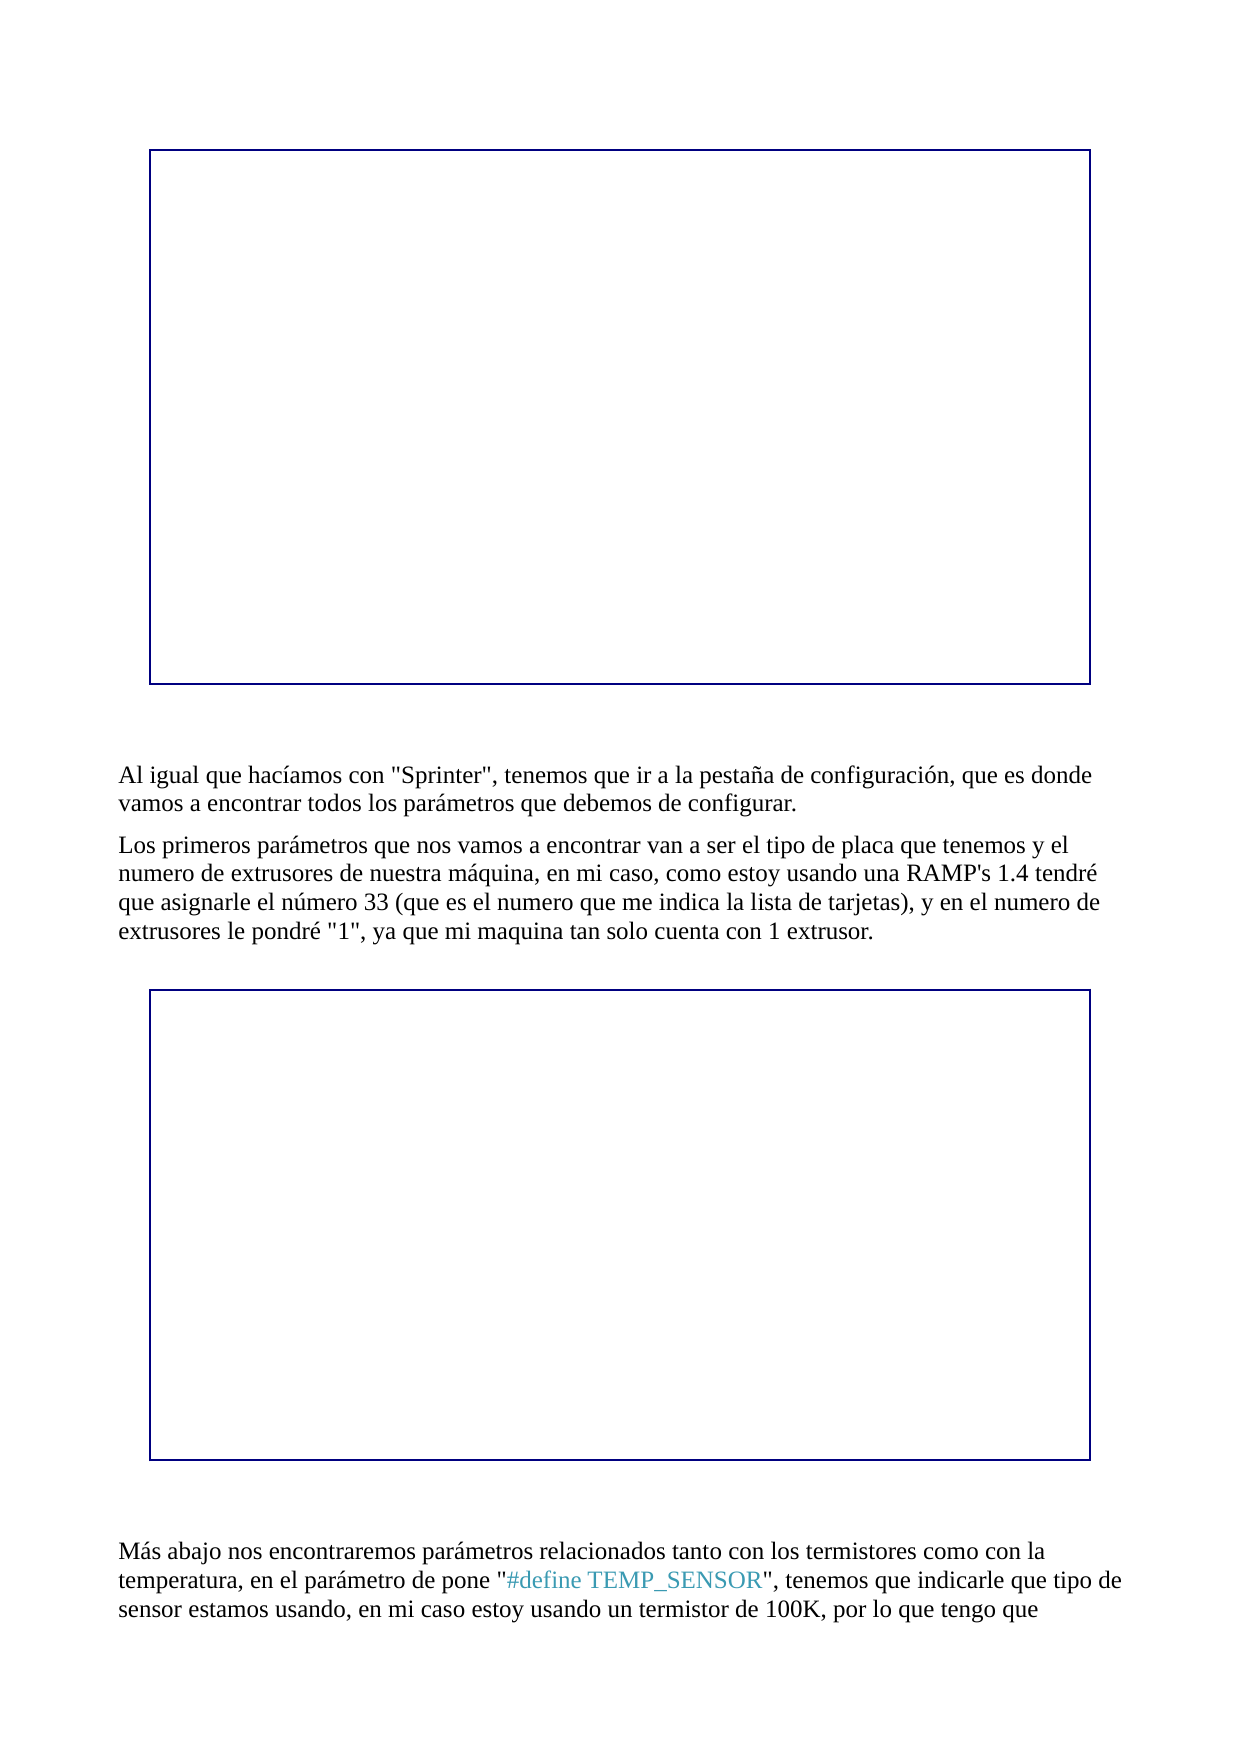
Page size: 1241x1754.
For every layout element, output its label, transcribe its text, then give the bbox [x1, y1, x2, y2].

text Los primeros parámetros que nos vamos a encontrar van a ser el tipo de placa que tenemos y el numero de extrusores de nuestra máquina, en mi caso, como estoy usando una RAMP's 1.4 tendré que asignarle el número 33 (que es el numero que me indica la lista de tarjetas), y en el numero de extrusores le pondré "1", ya que mi maquina tan solo cuenta con 1 extrusor. [118, 830, 1122, 945]
text Al igual que hacíamos con "Sprinter", tenemos que ir a la pestaña de configuración, que es donde vamos a encontrar todos los parámetros que debemos de configurar. [118, 760, 1122, 817]
text Más abajo nos encontraremos parámetros relacionados tanto con los termistores como con la temperatura, en el parámetro de pone "#define TEMP_SENSOR", tenemos que indicarle que tipo de sensor estamos usando, en mi caso estoy usando un termistor de 100K, por lo que tengo que [118, 1536, 1122, 1623]
